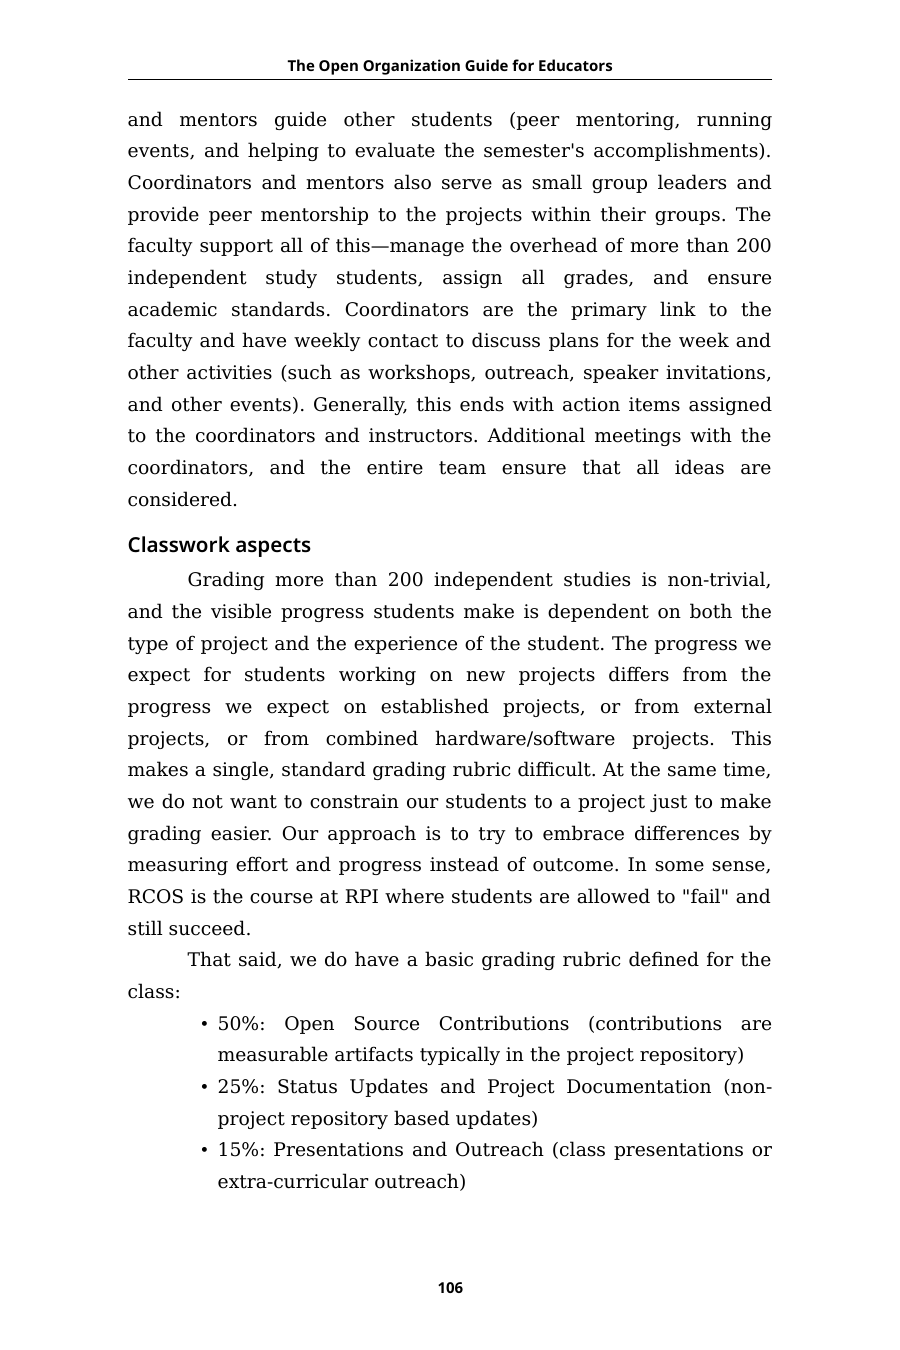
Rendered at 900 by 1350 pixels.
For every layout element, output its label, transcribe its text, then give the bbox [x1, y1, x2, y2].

text and mentors guide other students (peer mentoring, running events, and helping to evaluate the semester's accomplishments). Coordinators and mentors also serve as small group leaders and provide peer mentorship to the projects within their groups. The faculty support all of this—manage the overhead of more than 200 independent study students, assign all grades, and ensure academic standards. Coordinators are the primary link to the faculty and have weekly contact to discuss plans for the week and other activities (such as workshops, outreach, speaker invitations, and other events). Generally, this ends with action items assigned to the coordinators and instructors. Additional meetings with the coordinators, and the entire team ensure that all ideas are considered. [127, 109, 772, 511]
list 25%: Status Updates and Project Documentation (non-project repository based updates) [201, 1076, 772, 1129]
text That said, we do have a basic grading rubric defined for the class: [127, 949, 772, 1003]
list 50%: Open Source Contributions (contributions are measurable artifacts typically in the project repository) [201, 1013, 772, 1066]
list 15%: Presentations and Outreach (class presentations or extra-curricular outreach) [201, 1139, 772, 1193]
subtitle Classwork aspects [127, 533, 772, 557]
text Grading more than 200 independent studies is non-trivial, and the visible progress students make is dependent on both the type of project and the experience of the student. The progress we expect for students working on new projects differs from the progress we expect on established projects, or from external projects, or from combined hardware/software projects. This makes a single, standard grading rubric difficult. At the same time, we do not want to constrain our students to a project just to make grading easier. Our approach is to try to embrace differences by measuring effort and progress instead of outcome. In some sense, RCOS is the course at RPI where students are allowed to "fail" and still succeed. [127, 569, 772, 939]
